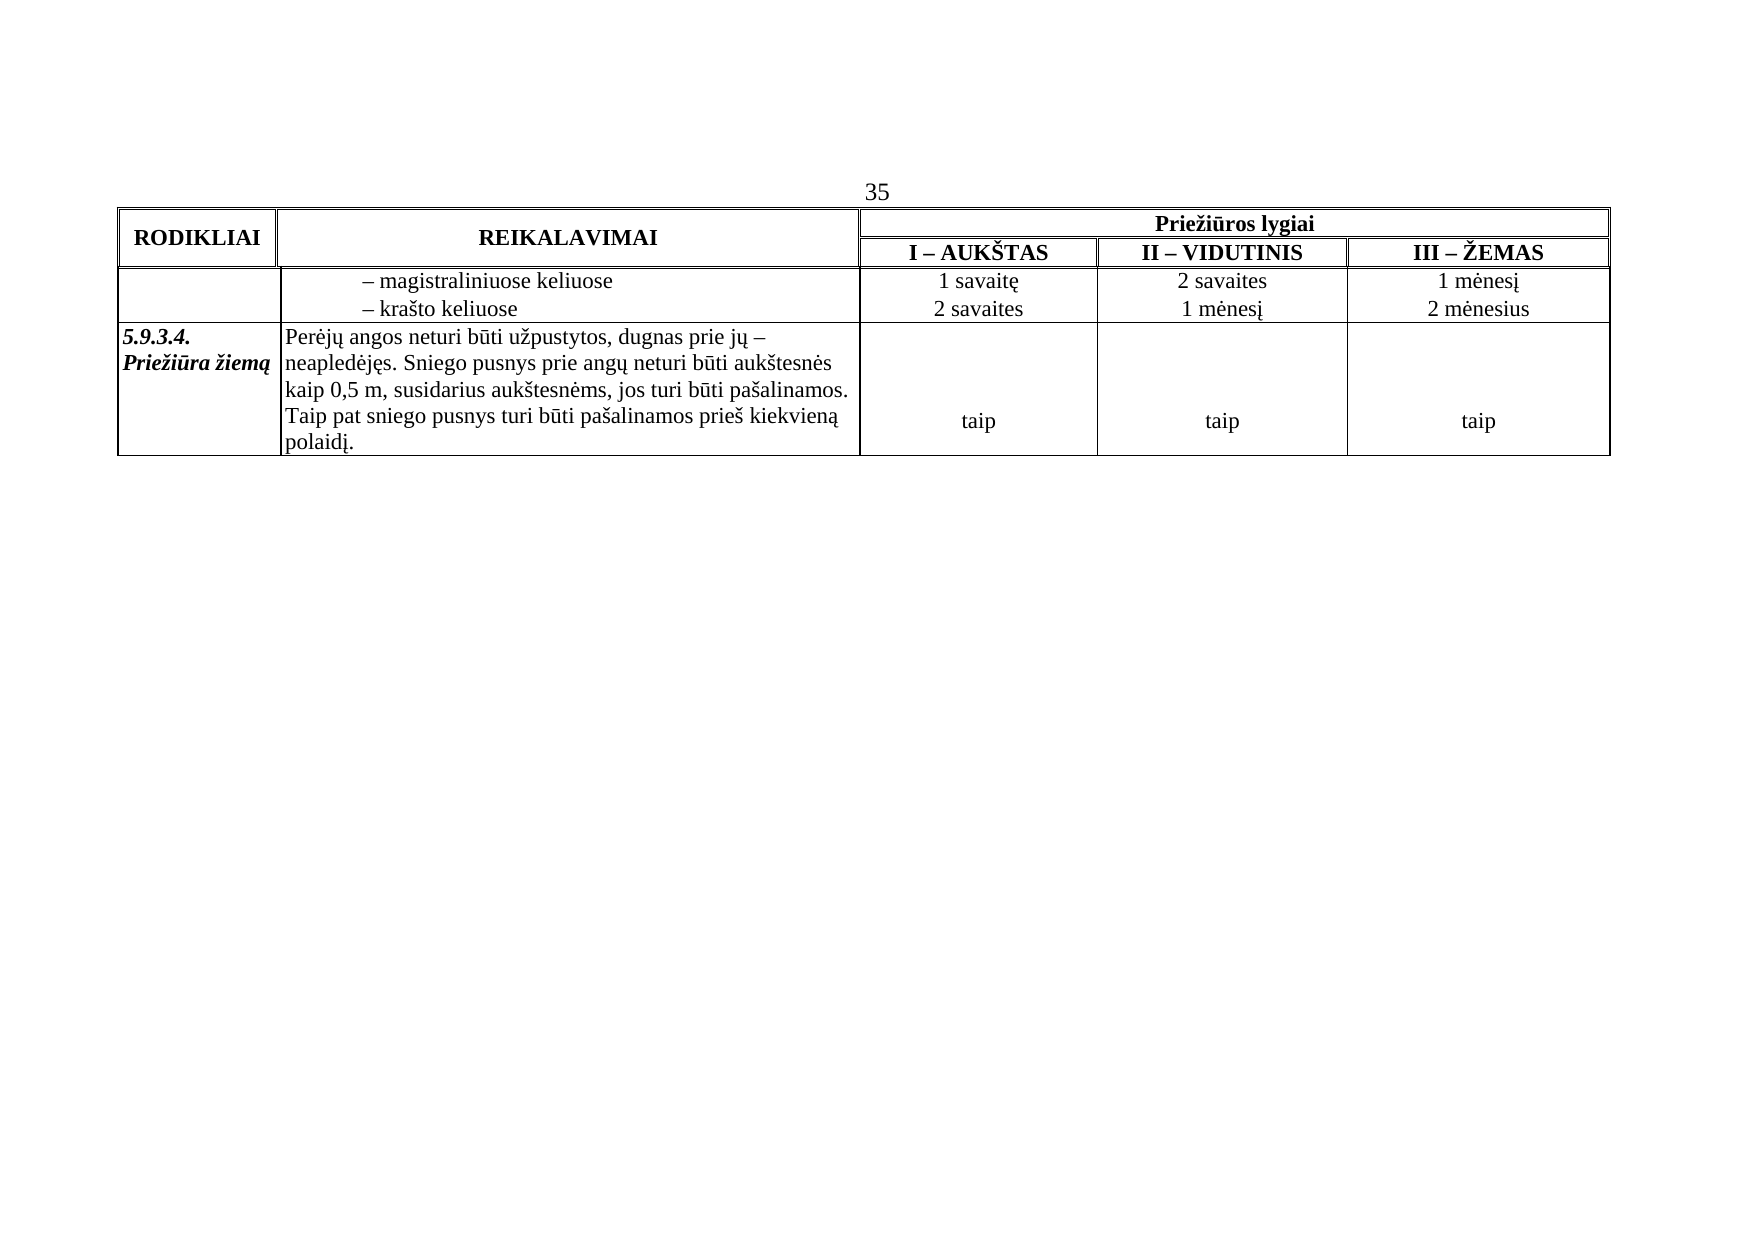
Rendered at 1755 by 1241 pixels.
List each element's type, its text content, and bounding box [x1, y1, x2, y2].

table_cell 1 savaitę [861, 269, 1097, 293]
table_cell – krašto keliuose [282, 294, 859, 321]
table_cell [119, 269, 280, 321]
table_cell 2 mėnesius [1348, 294, 1609, 321]
table_cell taip [1098, 405, 1347, 455]
table_cell [1348, 349, 1609, 377]
table_cell II – VIDUTINIS [1099, 239, 1346, 266]
table_cell [861, 349, 1097, 377]
table_header Priežiūros lygiai [861, 210, 1608, 236]
table_cell taip [1348, 405, 1609, 455]
table_cell 2 savaites [1098, 269, 1347, 293]
table_cell [1098, 349, 1347, 377]
table_cell [1098, 323, 1347, 349]
table_cell 5.9.3.4. Priežiūra žiemą [119, 323, 280, 455]
table_cell [861, 323, 1097, 349]
table_cell [1348, 323, 1609, 349]
table_header RODIKLIAI [120, 210, 275, 266]
table_cell [861, 377, 1097, 405]
table_cell 2 savaites [861, 294, 1097, 321]
table_cell [1348, 377, 1609, 405]
table_cell [1098, 377, 1347, 405]
table_cell 1 mėnesį [1348, 269, 1609, 293]
table_cell I – AUKŠTAS [861, 239, 1096, 266]
table_cell Perėjų angos neturi būti užpustytos, dugnas prie jų – neapledėjęs. Sniego pusnys prie angų neturi būti aukštesnės kaip 0,5 m, susidarius aukštesnėms, jos turi būti pašalinamos. Taip pat sniego pusnys turi būti pašalinamos prieš kiekvieną polaidį. [282, 323, 859, 455]
table_header REIKALAVIMAI [278, 210, 858, 266]
table_cell 1 mėnesį [1098, 294, 1347, 321]
table_cell taip [861, 405, 1097, 455]
table_cell – magistraliniuose keliuose [282, 269, 859, 293]
table_cell III – ŽEMAS [1349, 239, 1608, 266]
